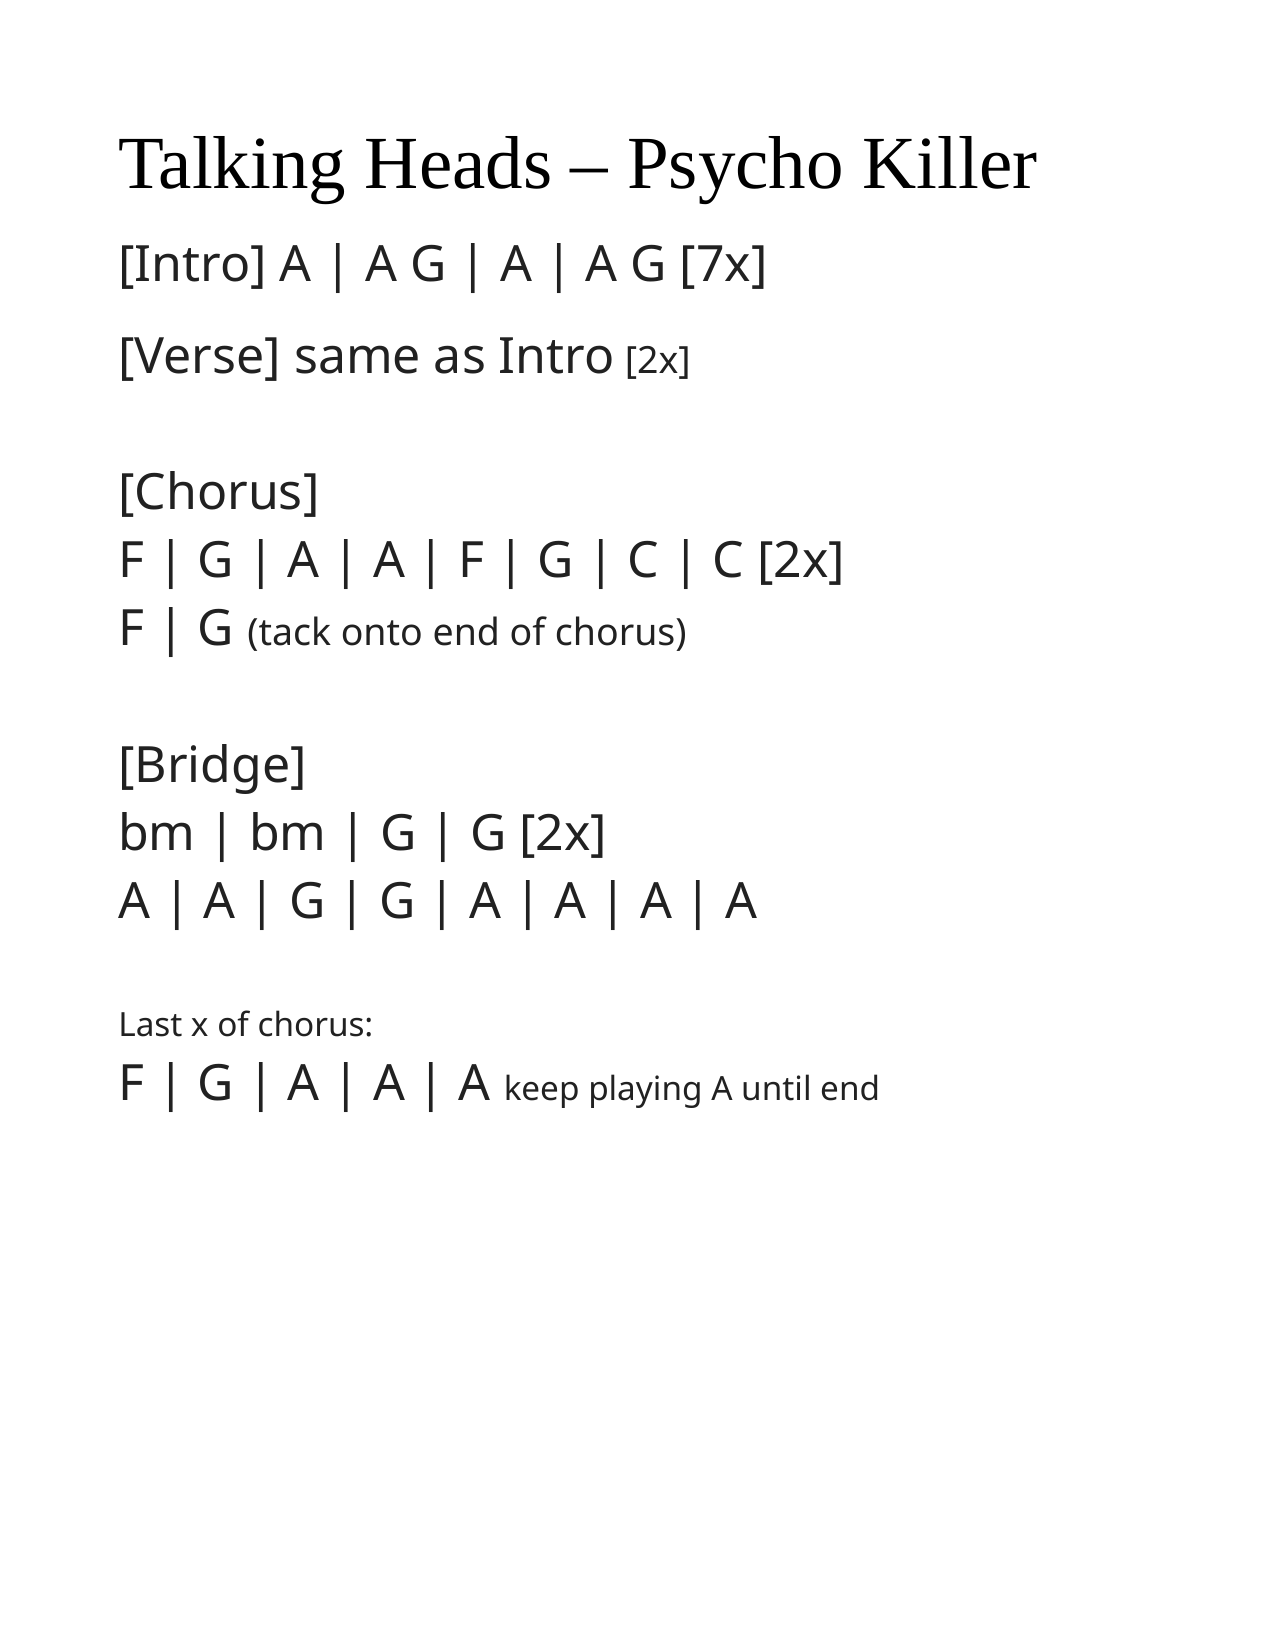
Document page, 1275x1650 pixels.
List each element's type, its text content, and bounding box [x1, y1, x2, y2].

text [Intro] A | A G | A | A G [7x] [118, 228, 1157, 296]
text [Bridge] [118, 728, 1157, 797]
text Last x of chorus: [118, 1001, 1157, 1046]
text [Chorus] [118, 456, 1157, 524]
text A | A | G | G | A | A | A | A [118, 865, 1157, 933]
text F | G | A | A | A keep playing A until end [118, 1046, 1157, 1114]
text F | G | A | A | F | G | C | C [2x] [118, 524, 1157, 592]
text bm | bm | G | G [2x] [118, 797, 1157, 865]
text [Verse] same as Intro [2x] [118, 320, 1157, 388]
text Talking Heads – Psycho Killer [118, 118, 1157, 204]
text F | G (tack onto end of chorus) [118, 592, 1157, 660]
